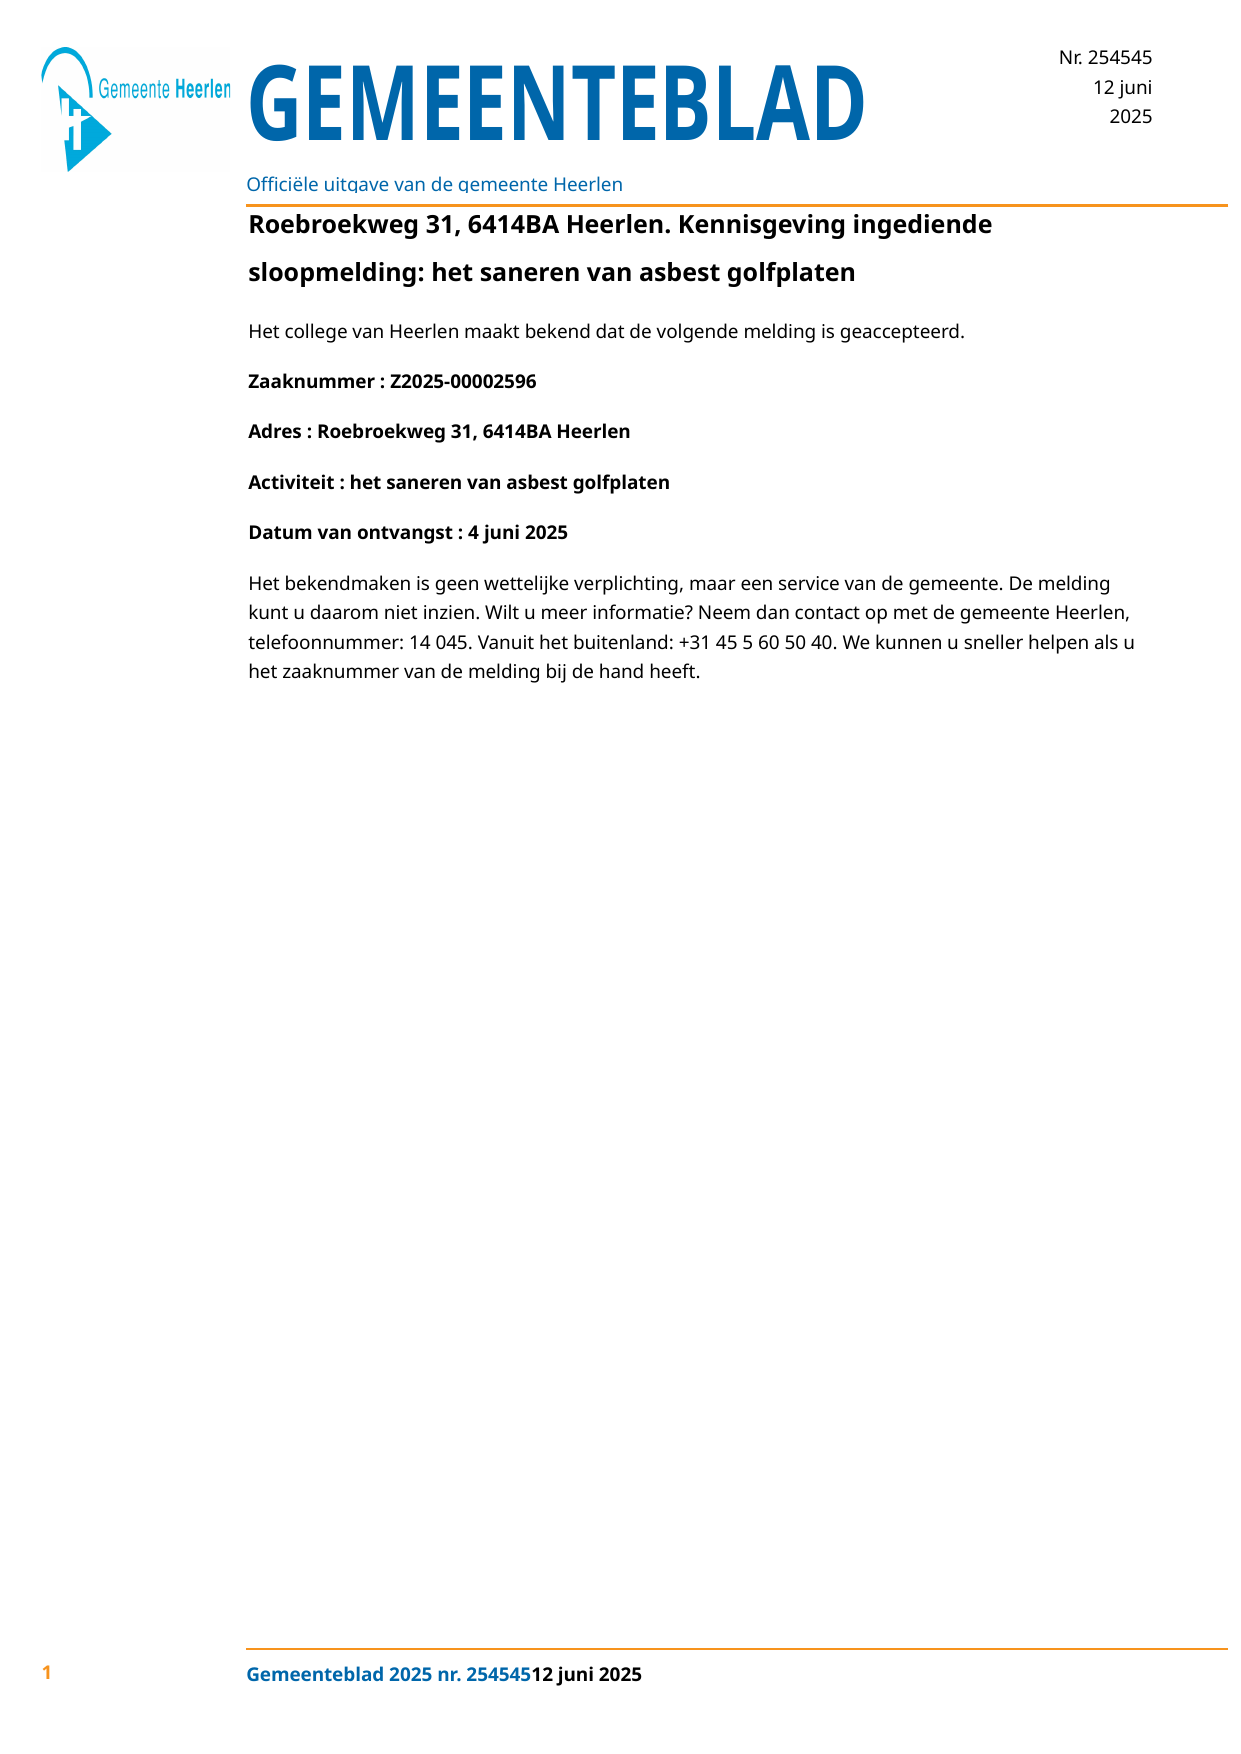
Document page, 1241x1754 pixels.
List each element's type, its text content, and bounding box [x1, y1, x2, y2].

text Het bekendmaken is geen wettelijke verplichting, maar een service van de gemeente. De melding kunt u daarom niet inzien. Wilt u meer informatie? Neem dan contact op met de gemeente Heerlen, telefoonnummer: 14 045. Vanuit het buitenland: +31 45 5 60 50 40. We kunnen u sneller helpen als u het zaaknummer van de melding bij de hand heeft. [248, 570, 1152, 684]
text Het college van Heerlen maakt bekend dat de volgende melding is geaccepteerd. [248, 318, 1152, 344]
text Zaaknummer : Z2025-00002596 [248, 368, 1152, 394]
text Activiteit : het saneren van asbest golfplaten [248, 469, 1152, 495]
text Roebroekweg 31, 6414BA Heerlen. Kennisgeving ingediende sloopmelding: het saneren van asbest golfplaten [248, 207, 1152, 288]
text Datum van ontvangst : 4 juni 2025 [248, 519, 1152, 545]
picture [41, 47, 59, 70]
picture [41, 47, 231, 172]
text Adres : Roebroekweg 31, 6414BA Heerlen [248, 419, 1152, 444]
